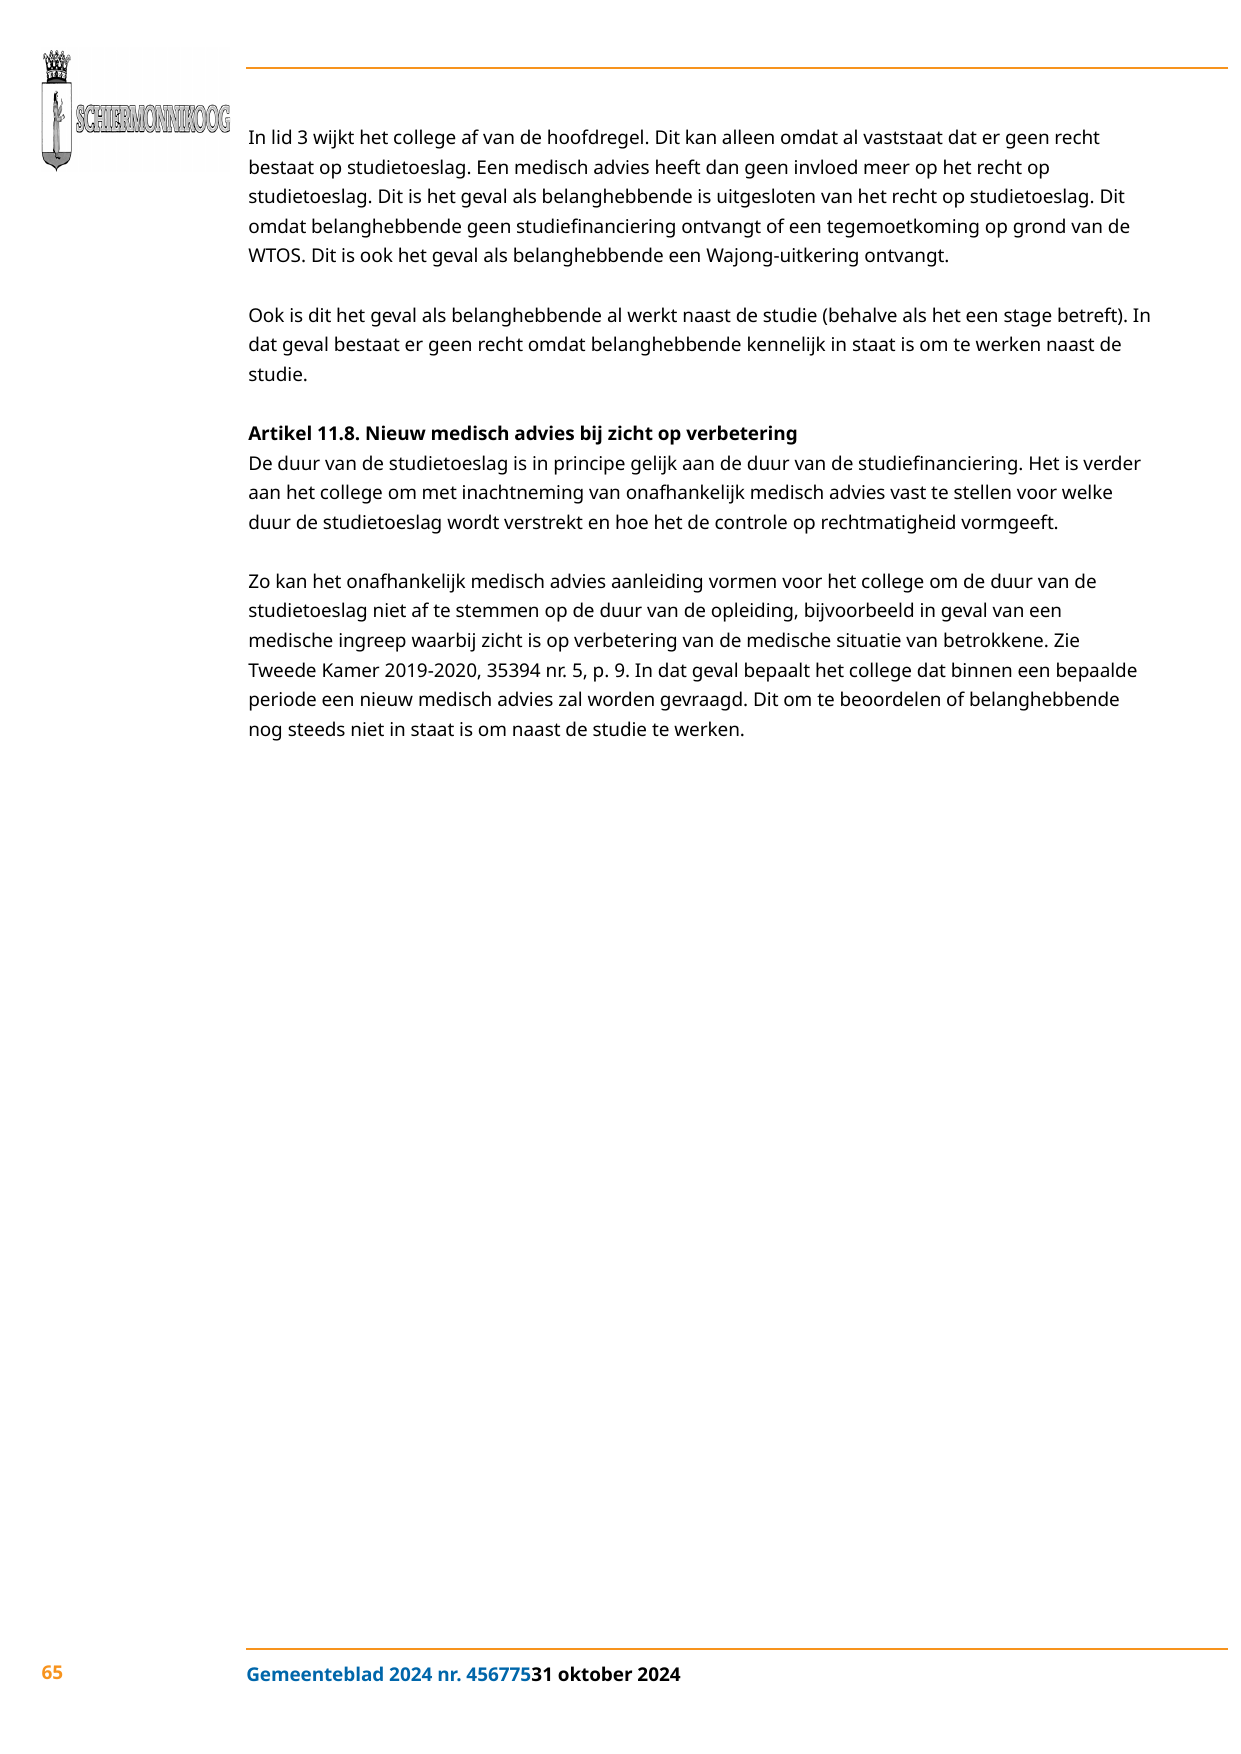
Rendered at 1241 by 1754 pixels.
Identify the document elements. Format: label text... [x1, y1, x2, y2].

text Artikel 11.8. Nieuw medisch advies bij zicht op verbetering [248, 420, 1152, 446]
text De duur van de studietoeslag is in principe gelijk aan de duur van de studiefinanciering. Het is verder aan het college om met inachtneming van onafhankelijk medisch advies vast te stellen voor welke duur de studietoeslag wordt verstrekt en hoe het de controle op rechtmatigheid vormgeeft. [248, 450, 1152, 535]
picture [41, 47, 231, 172]
text Zo kan het onafhankelijk medisch advies aanleiding vormen voor het college om de duur van de studietoeslag niet af te stemmen op de duur van de opleiding, bijvoorbeeld in geval van een medische ingreep waarbij zicht is op verbetering van de medische situatie van betrokkene. Zie Tweede Kamer 2019-2020, 35394 nr. 5, p. 9. In dat geval bepaalt het college dat binnen een bepaalde periode een nieuw medisch advies zal worden gevraagd. Dit om te beoordelen of belanghebbende nog steeds niet in staat is om naast de studie te werken. [248, 568, 1152, 742]
text In lid 3 wijkt het college af van de hoofdregel. Dit kan alleen omdat al vaststaat dat er geen recht bestaat op studietoeslag. Een medisch advies heeft dan geen invloed meer op het recht op studietoeslag. Dit is het geval als belanghebbende is uitgesloten van het recht op studietoeslag. Dit omdat belanghebbende geen studiefinanciering ontvangt of een tegemoetkoming op grond van de WTOS. Dit is ook het geval als belanghebbende een Wajong-uitkering ontvangt. [248, 124, 1152, 268]
text Ook is dit het geval als belanghebbende al werkt naast de studie (behalve als het een stage betreft). In dat geval bestaat er geen recht omdat belanghebbende kennelijk in staat is om te werken naast de studie. [248, 302, 1152, 387]
